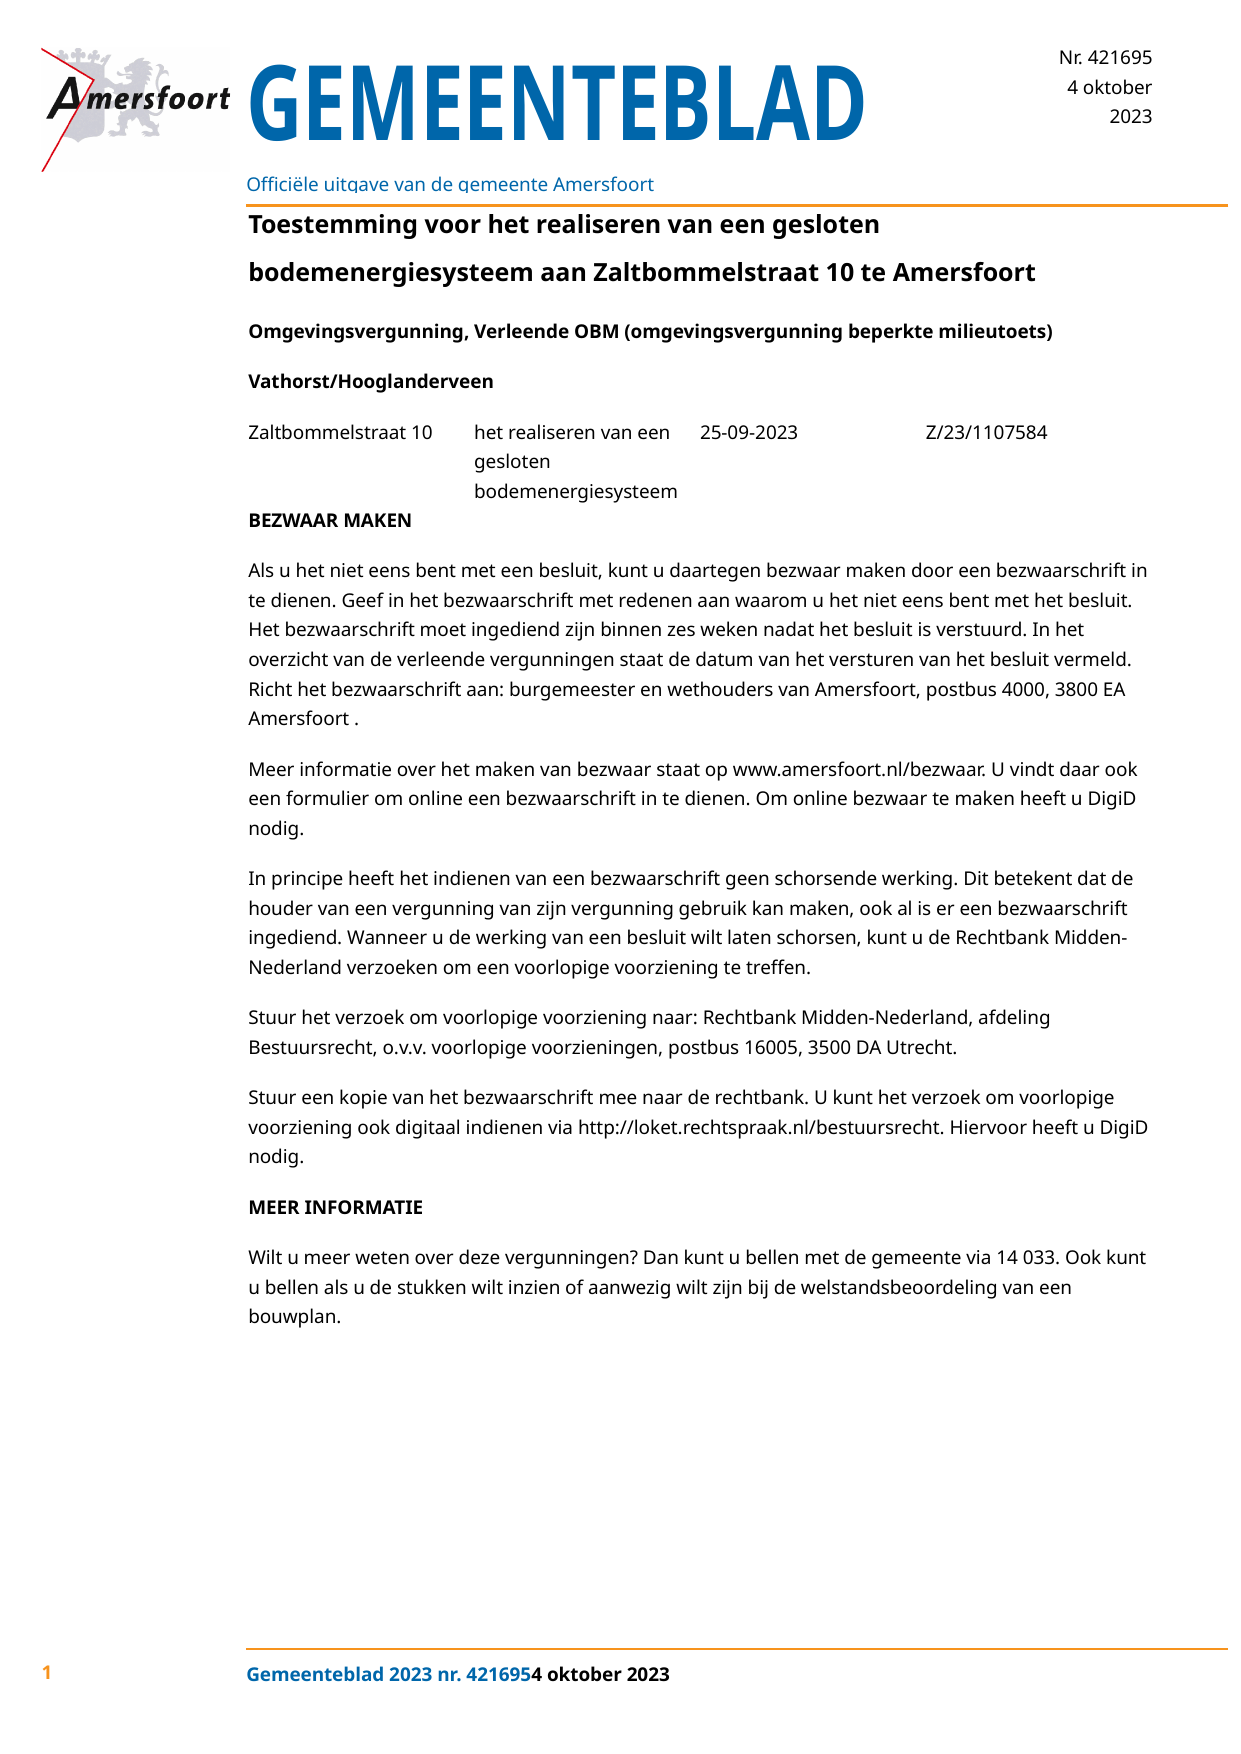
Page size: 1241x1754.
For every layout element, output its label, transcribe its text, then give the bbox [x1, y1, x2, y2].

text BEZWAAR MAKEN [248, 507, 1152, 533]
text Toestemming voor het realiseren van een gesloten bodemenergiesysteem aan Zaltbommelstraat 10 te Amersfoort [248, 207, 1152, 288]
text In principe heeft het indienen van een bezwaarschrift geen schorsende werking. Dit betekent dat de houder van een vergunning van zijn vergunning gebruik kan maken, ook al is er een bezwaarschrift ingediend. Wanneer u de werking van een besluit wilt laten schorsen, kunt u de Rechtbank Midden-Nederland verzoeken om een voorlopige voorziening te treffen. [248, 865, 1152, 980]
text MEER INFORMATIE [248, 1194, 1152, 1220]
table_header het realiseren van een gesloten bodemenergiesysteem [474, 419, 700, 504]
text Meer informatie over het maken van bezwaar staat op www.amersfoort.nl/bezwaar. U vindt daar ook een formulier om online een bezwaarschrift in te dienen. Om online bezwaar te maken heeft u DigiD nodig. [248, 756, 1152, 841]
text Stuur een kopie van het bezwaarschrift mee naar de rechtbank. U kunt het verzoek om voorlopige voorziening ook digitaal indienen via http://loket.rechtspraak.nl/bestuursrecht. Hiervoor heeft u DigiD nodig. [248, 1084, 1152, 1169]
table_header Z/23/1107584 [926, 419, 1152, 504]
picture [41, 47, 231, 172]
text Als u het niet eens bent met een besluit, kunt u daartegen bezwaar maken door een bezwaarschrift in te dienen. Geef in het bezwaarschrift met redenen aan waarom u het niet eens bent met het besluit. Het bezwaarschrift moet ingediend zijn binnen zes weken nadat het besluit is verstuurd. In het overzicht van de verleende vergunningen staat de datum van het versturen van het besluit vermeld. Richt het bezwaarschrift aan: burgemeester en wethouders van Amersfoort, postbus 4000, 3800 EA Amersfoort . [248, 557, 1152, 731]
text Stuur het verzoek om voorlopige voorziening naar: Rechtbank Midden-Nederland, afdeling Bestuursrecht, o.v.v. voorlopige voorzieningen, postbus 16005, 3500 DA Utrecht. [248, 1004, 1152, 1060]
text Wilt u meer weten over deze vergunningen? Dan kunt u bellen met de gemeente via 14 033. Ook kunt u bellen als u de stukken wilt inzien of aanwezig wilt zijn bij de welstandsbeoordeling van een bouwplan. [248, 1244, 1152, 1329]
table_header 25-09-2023 [700, 419, 926, 504]
text Vathorst/Hooglanderveen [248, 368, 1152, 394]
text Omgevingsvergunning, Verleende OBM (omgevingsvergunning beperkte milieutoets) [248, 318, 1152, 344]
table_header Zaltbommelstraat 10 [248, 419, 474, 504]
